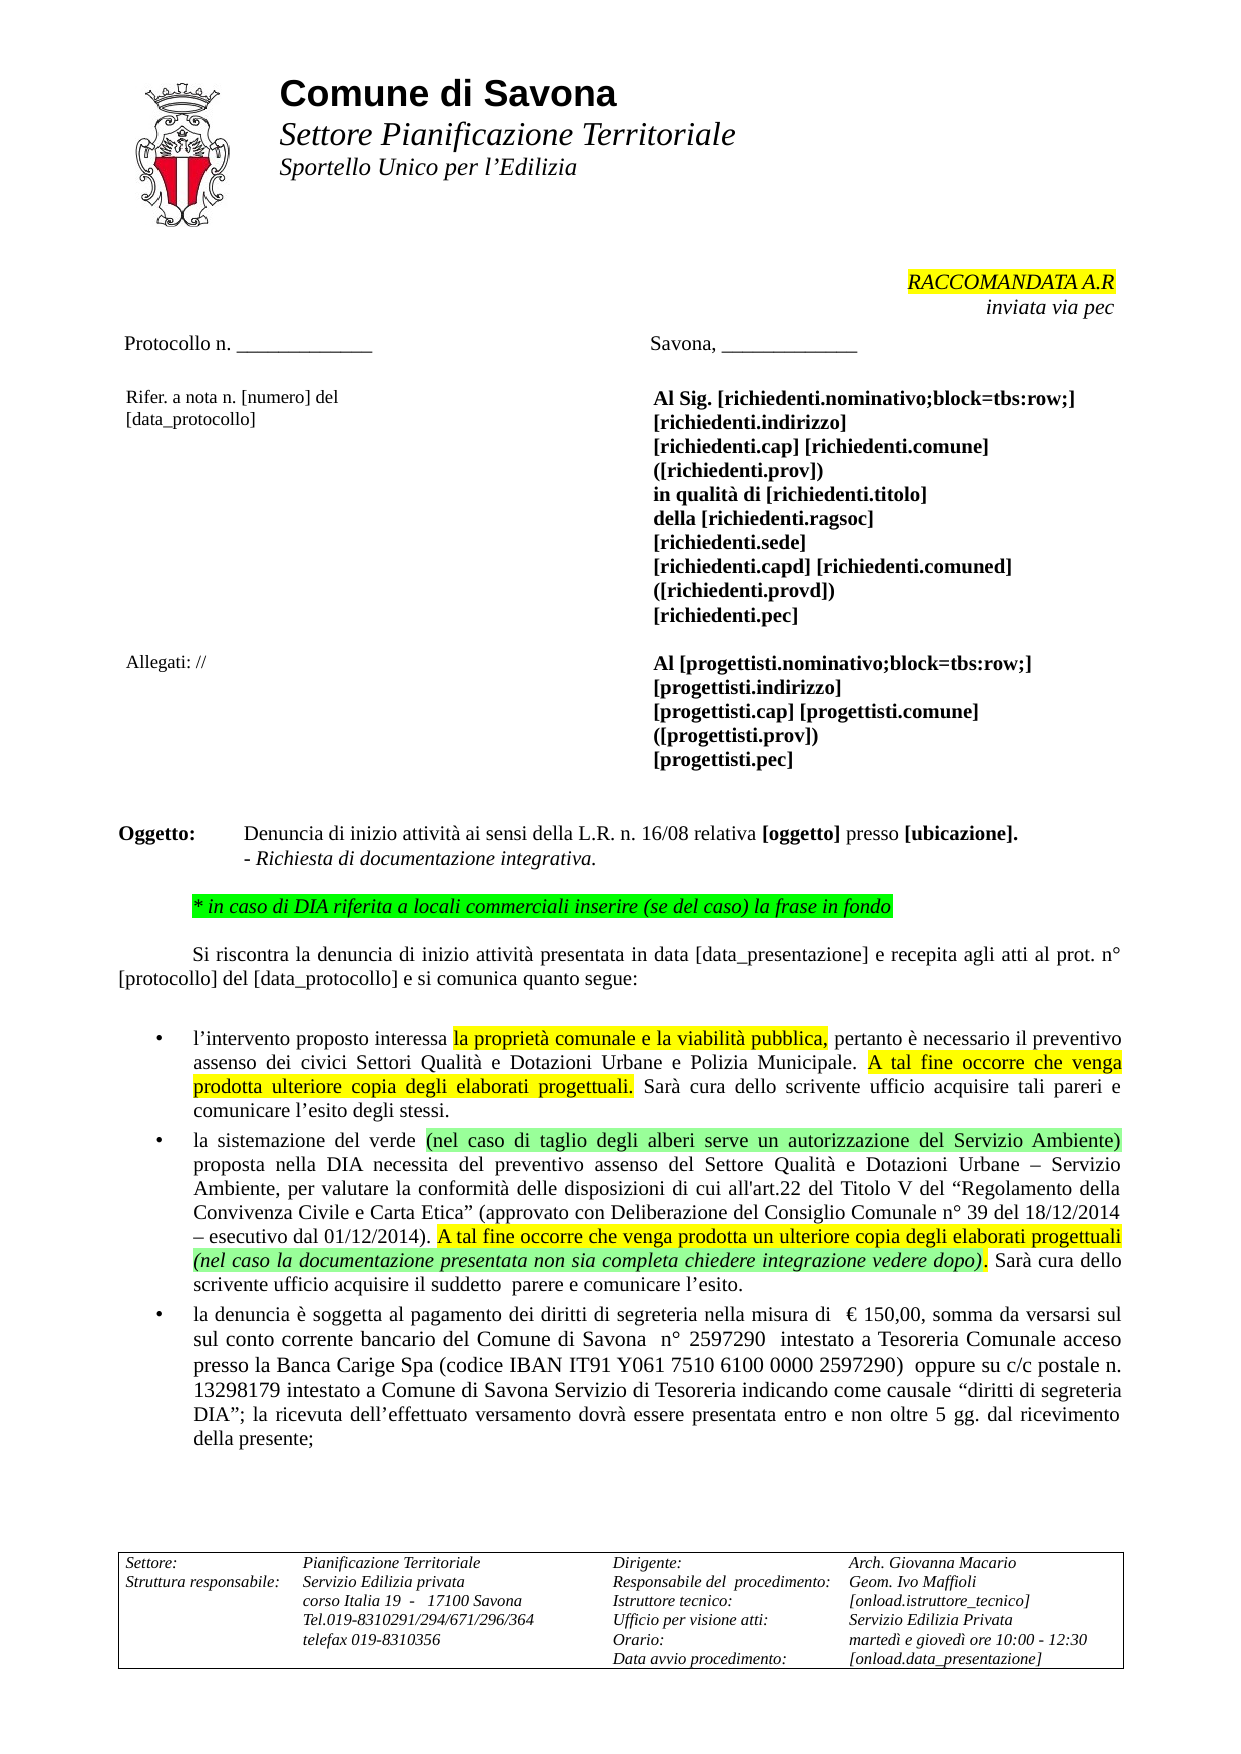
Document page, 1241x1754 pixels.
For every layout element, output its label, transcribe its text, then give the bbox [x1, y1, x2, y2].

list la denuncia è soggetta al pagamento dei diritti di segreteria nella misura di € 150,00, somma da versarsi sul sul conto corrente bancario del Comune di Savona n° 2597290 intestato a Tesoreria Comunale acceso presso la Banca Carige Spa (codice IBAN IT91 Y061 7510 6100 0000 2597290) oppure su c/c postale n. 13298179 intestato a Comune di Savona Servizio di Tesoreria indicando come causale “diritti di segreteria DIA”; la ricevuta dell’effettuato versamento dovrà essere presentata entro e non oltre 5 gg. dal ricevimento della presente; [156, 1302, 1122, 1450]
table_header RACCOMANDATA A.R inviata via pec [644, 263, 1122, 325]
table_header Denuncia di inizio attività ai sensi della L.R. n. 16/08 relativa [oggetto] presso [ubicazione]. - Richiesta di documentazione integrativa. [236, 821, 1123, 869]
picture [135, 83, 230, 227]
table_cell Protocollo n. _____________ [118, 325, 644, 361]
table_header Oggetto: [111, 821, 236, 869]
table_header [451, 386, 646, 651]
table_header [118, 263, 644, 325]
table_cell Savona, _____________ [644, 325, 1122, 361]
table_cell [451, 651, 646, 797]
table_cell Allegati: // [118, 651, 451, 797]
list l’intervento proposto interessa la proprietà comunale e la viabilità pubblica, pertanto è necessario il preventivo assenso dei civici Settori Qualità e Dotazioni Urbane e Polizia Municipale. A tal fine occorre che venga prodotta ulteriore copia degli elaborati progettuali. Sarà cura dello scrivente ufficio acquisire tali pareri e comunicare l’esito degli stessi. [156, 1026, 1122, 1122]
text * in caso di DIA riferita a locali commerciali inserire (se del caso) la frase in fondo [118, 893, 1122, 918]
list la sistemazione del verde (nel caso di taglio degli alberi serve un autorizzazione del Servizio Ambiente) proposta nella DIA necessita del preventivo assenso del Settore Qualità e Dotazioni Urbane – Servizio Ambiente, per valutare la conformità delle disposizioni di cui all'art.22 del Titolo V del “Regolamento della Convivenza Civile e Carta Etica” (approvato con Deliberazione del Consiglio Comunale n° 39 del 18/12/2014 – esecutivo dal 01/12/2014). A tal fine occorre che venga prodotta un ulteriore copia degli elaborati progettuali (nel caso la documentazione presentata non sia completa chiedere integrazione vedere dopo). Sarà cura dello scrivente ufficio acquisire il suddetto parere e comunicare l’esito. [156, 1128, 1122, 1296]
text Si riscontra la denuncia di inizio attività presentata in data [data_presentazione] e recepita agli atti al prot. n° [protocollo] del [data_protocollo] e si comunica quanto segue: [118, 942, 1122, 990]
table_header Rifer. a nota n. [numero] del [data_protocollo] [118, 386, 451, 651]
table_cell Al [progettisti.nominativo;block=tbs:row;] [progettisti.indirizzo] [progettisti.cap] [progettisti.comune] ([progettisti.prov]) [progettisti.pec] [646, 651, 1119, 797]
table_header Al Sig. [richiedenti.nominativo;block=tbs:row;] [richiedenti.indirizzo] [richiedenti.cap] [richiedenti.comune] ([richiedenti.prov]) in qualità di [richiedenti.titolo] della [richiedenti.ragsoc] [richiedenti.sede] [richiedenti.capd] [richiedenti.comuned] ([richiedenti.provd]) [richiedenti.pec] [646, 386, 1119, 651]
